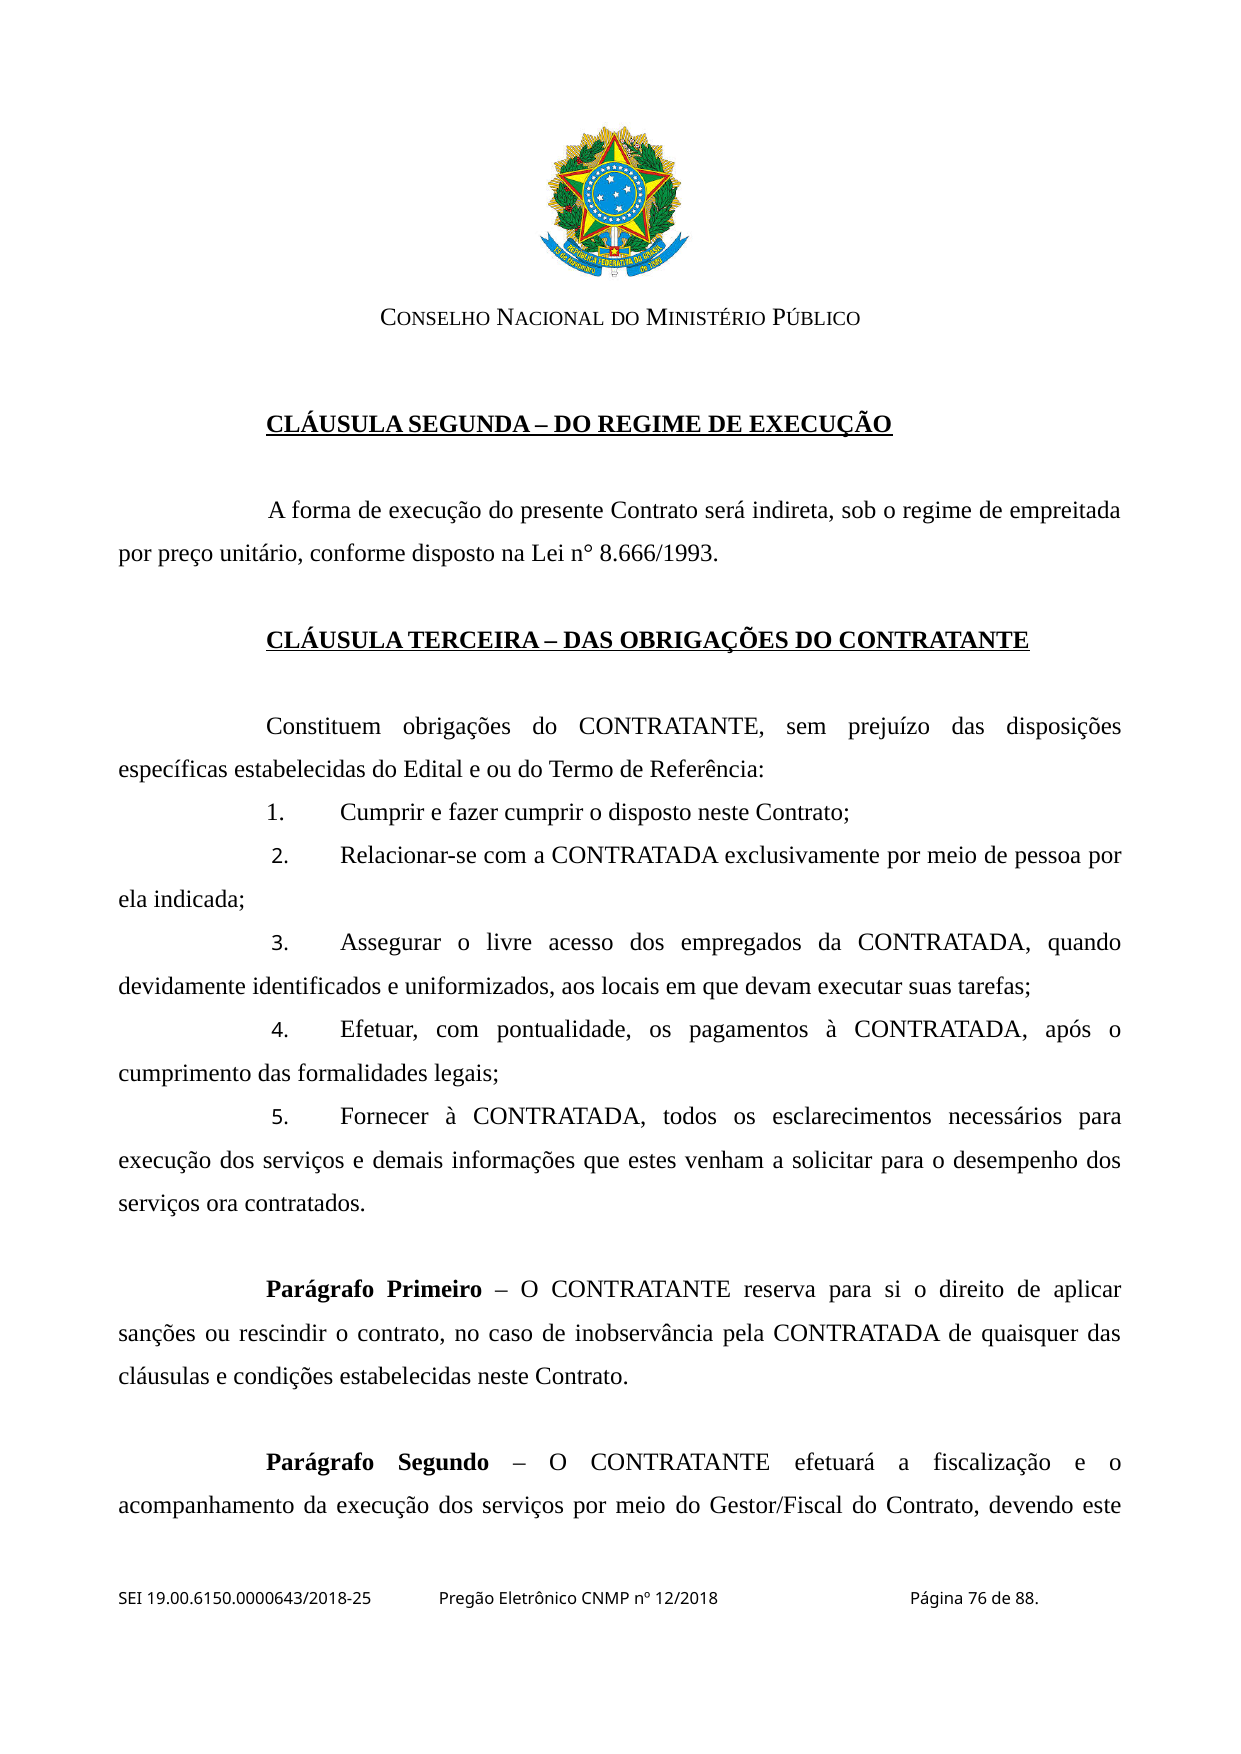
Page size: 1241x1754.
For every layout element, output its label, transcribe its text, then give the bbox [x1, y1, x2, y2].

text Constituem obrigações do CONTRATANTE, sem prejuízo das disposições específicas estabelecidas do Edital e ou do Termo de Referência: [118, 711, 1122, 783]
list Fornecer à CONTRATADA, todos os esclarecimentos necessários para execução dos serviços e demais informações que estes venham a solicitar para o desempenho dos serviços ora contratados. [118, 1101, 1122, 1217]
list Assegurar o livre acesso dos empregados da CONTRATADA, quando devidamente identificados e uniformizados, aos locais em que devam executar suas tarefas; [118, 927, 1122, 1000]
text Parágrafo Primeiro – O CONTRATANTE reserva para si o direito de aplicar sanções ou rescindir o contrato, no caso de inobservância pela CONTRATADA de quaisquer das cláusulas e condições estabelecidas neste Contrato. [118, 1274, 1122, 1389]
list Relacionar-se com a CONTRATADA exclusivamente por meio de pessoa por ela indicada; [118, 840, 1122, 913]
text A forma de execução do presente Contrato será indireta, sob o regime de empreitada por preço unitário, conforme disposto na Lei n° 8.666/1993. [118, 495, 1122, 567]
text Parágrafo Segundo – O CONTRATANTE efetuará a fiscalização e o acompanhamento da execução dos serviços por meio do Gestor/Fiscal do Contrato, devendo este [118, 1447, 1122, 1519]
text CLÁUSULA TERCEIRA – DAS OBRIGAÇÕES DO CONTRATANTE [118, 625, 1122, 653]
list Cumprir e fazer cumprir o disposto neste Contrato; [118, 797, 1122, 826]
list Efetuar, com pontualidade, os pagamentos à CONTRATADA, após o cumprimento das formalidades legais; [118, 1014, 1122, 1087]
text CLÁUSULA SEGUNDA – DO REGIME DE EXECUÇÃO [118, 409, 1122, 438]
